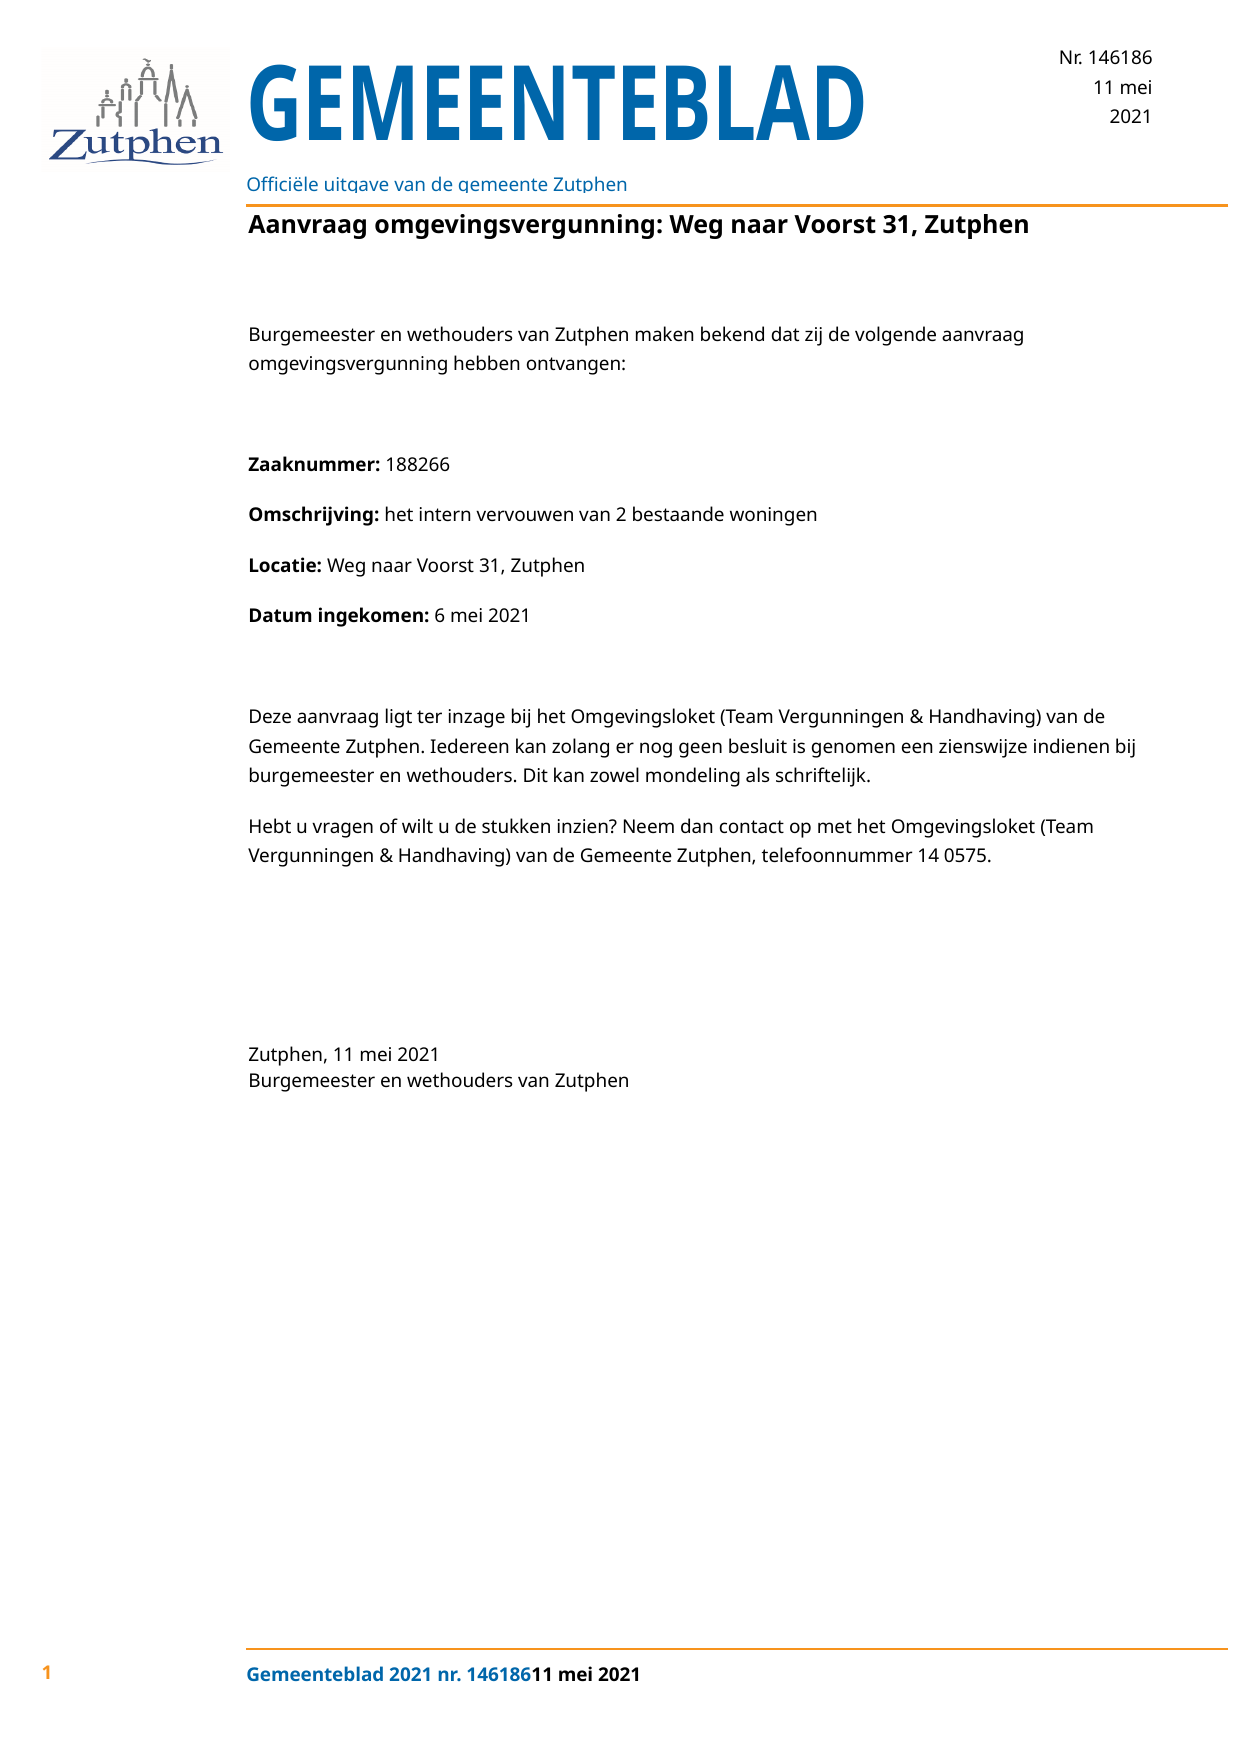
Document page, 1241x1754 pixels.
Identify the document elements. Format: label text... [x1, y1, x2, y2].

picture [41, 47, 231, 172]
text Burgemeester en wethouders van Zutphen [248, 1067, 1152, 1093]
text Aanvraag omgevingsvergunning: Weg naar Voorst 31, Zutphen [248, 207, 1152, 241]
text Hebt u vragen of wilt u de stukken inzien? Neem dan contact op met het Omgevingsloket (Team Vergunningen & Handhaving) van de Gemeente Zutphen, telefoonnummer 14 0575. [248, 813, 1152, 868]
text Datum ingekomen: 6 mei 2021 [248, 602, 1152, 628]
text Zaaknummer: 188266 [248, 451, 1152, 477]
text Omschrijving: het intern vervouwen van 2 bestaande woningen [248, 502, 1152, 527]
text Zutphen, 11 mei 2021 [248, 1041, 1152, 1067]
text Deze aanvraag ligt ter inzage bij het Omgevingsloket (Team Vergunningen & Handhaving) van de Gemeente Zutphen. Iedereen kan zolang er nog geen besluit is genomen een zienswijze indienen bij burgemeester en wethouders. Dit kan zowel mondeling als schriftelijk. [248, 703, 1152, 788]
text Locatie: Weg naar Voorst 31, Zutphen [248, 552, 1152, 578]
text Burgemeester en wethouders van Zutphen maken bekend dat zij de volgende aanvraag omgevingsvergunning hebben ontvangen: [248, 321, 1152, 376]
